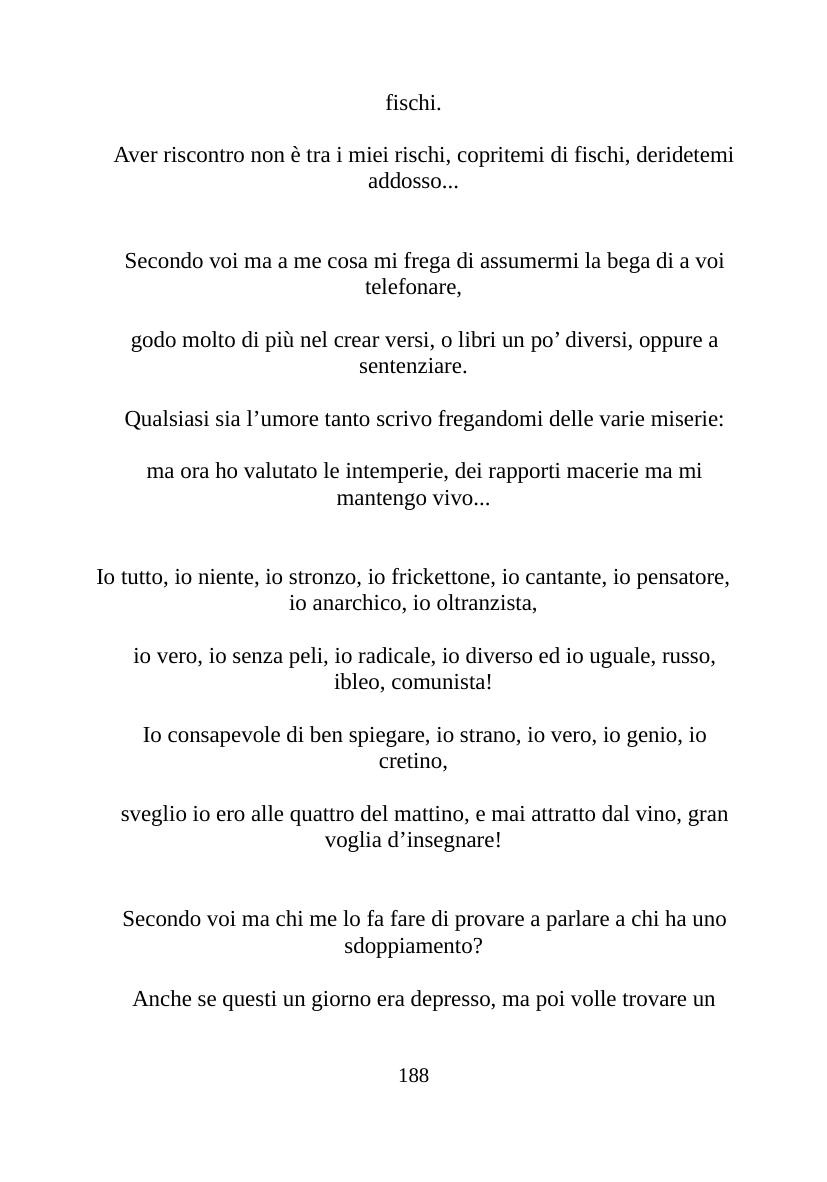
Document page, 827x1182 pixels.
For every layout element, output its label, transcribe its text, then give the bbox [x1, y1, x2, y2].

text Aver riscontro non è tra i miei rischi, copritemi di fischi, deridetemi addosso... [88, 141, 738, 194]
text Io tutto, io niente, io stronzo, io frickettone, io cantante, io pensatore, io anarchico, io oltranzista, [88, 563, 738, 616]
text io vero, io senza peli, io radicale, io diverso ed io uguale, russo, ibleo, comunista! [88, 642, 738, 695]
text Qualsiasi sia l’umore tanto scrivo fregandomi delle varie miserie: [88, 405, 738, 431]
text fischi. [88, 88, 738, 115]
text sveglio io ero alle quattro del mattino, e mai attratto dal vino, gran voglia d’insegnare! [88, 800, 738, 853]
text ma ora ho valutato le intemperie, dei rapporti macerie ma mi mantengo vivo... [88, 457, 738, 510]
text Secondo voi ma chi me lo fa fare di provare a parlare a chi ha uno sdoppiamento? [88, 906, 738, 958]
text godo molto di più nel crear versi, o libri un po’ diversi, oppure a sentenziare. [88, 326, 738, 378]
text Io consapevole di ben spiegare, io strano, io vero, io genio, io cretino, [88, 721, 738, 774]
text Anche se questi un giorno era depresso, ma poi volle trovare un [88, 984, 738, 1011]
text Secondo voi ma a me cosa mi frega di assumermi la bega di a voi telefonare, [88, 247, 738, 299]
